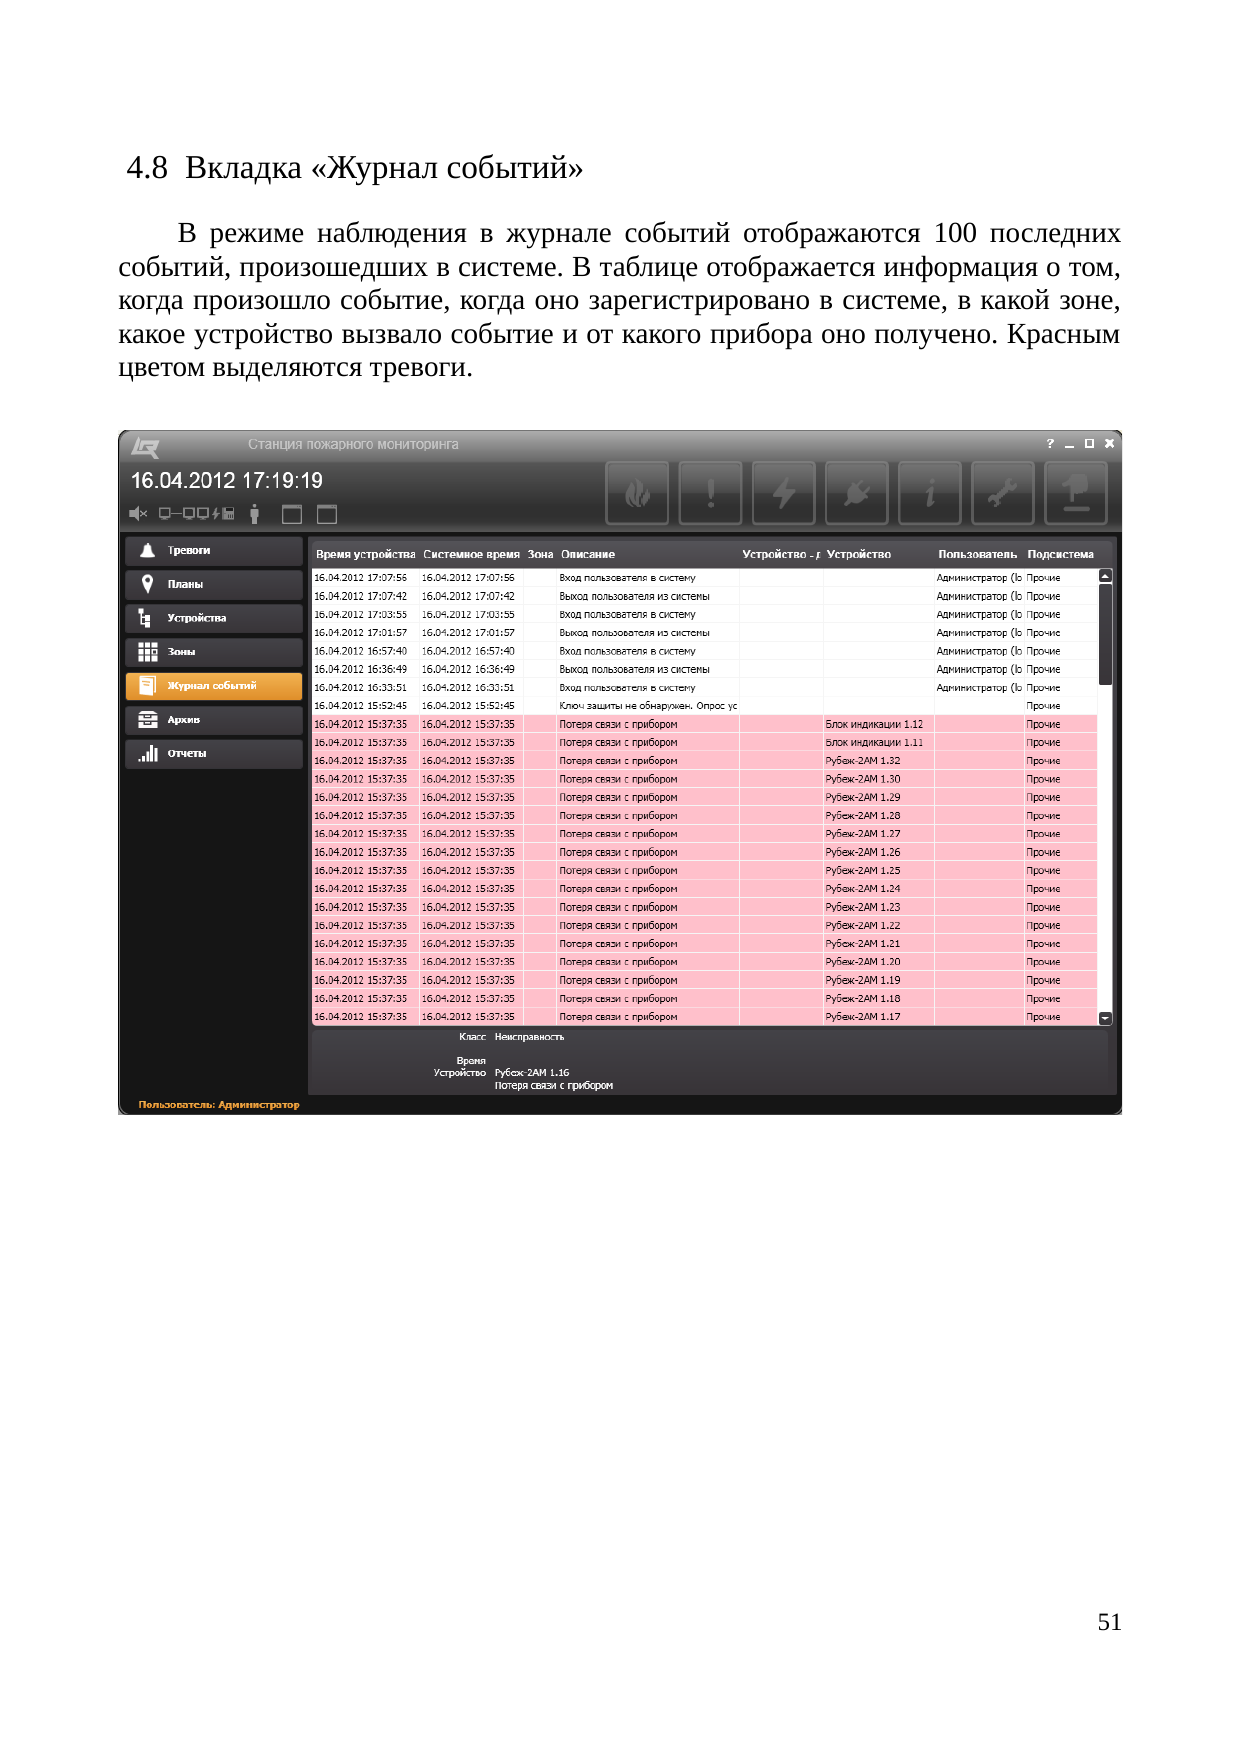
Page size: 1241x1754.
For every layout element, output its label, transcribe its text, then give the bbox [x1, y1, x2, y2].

picture [118, 430, 1123, 1115]
subtitle Вкладка «Журнал событий» [118, 148, 1122, 186]
text В режиме наблюдения в журнале событий отображаются 100 последних событий, произошедших в системе. В таблице отображается информация о том, когда произошло событие, когда оно зарегистрировано в системе, в какой зоне, какое устройство вызвало событие и от какого прибора оно получено. Красным цветом выделяются тревоги. [118, 215, 1122, 383]
